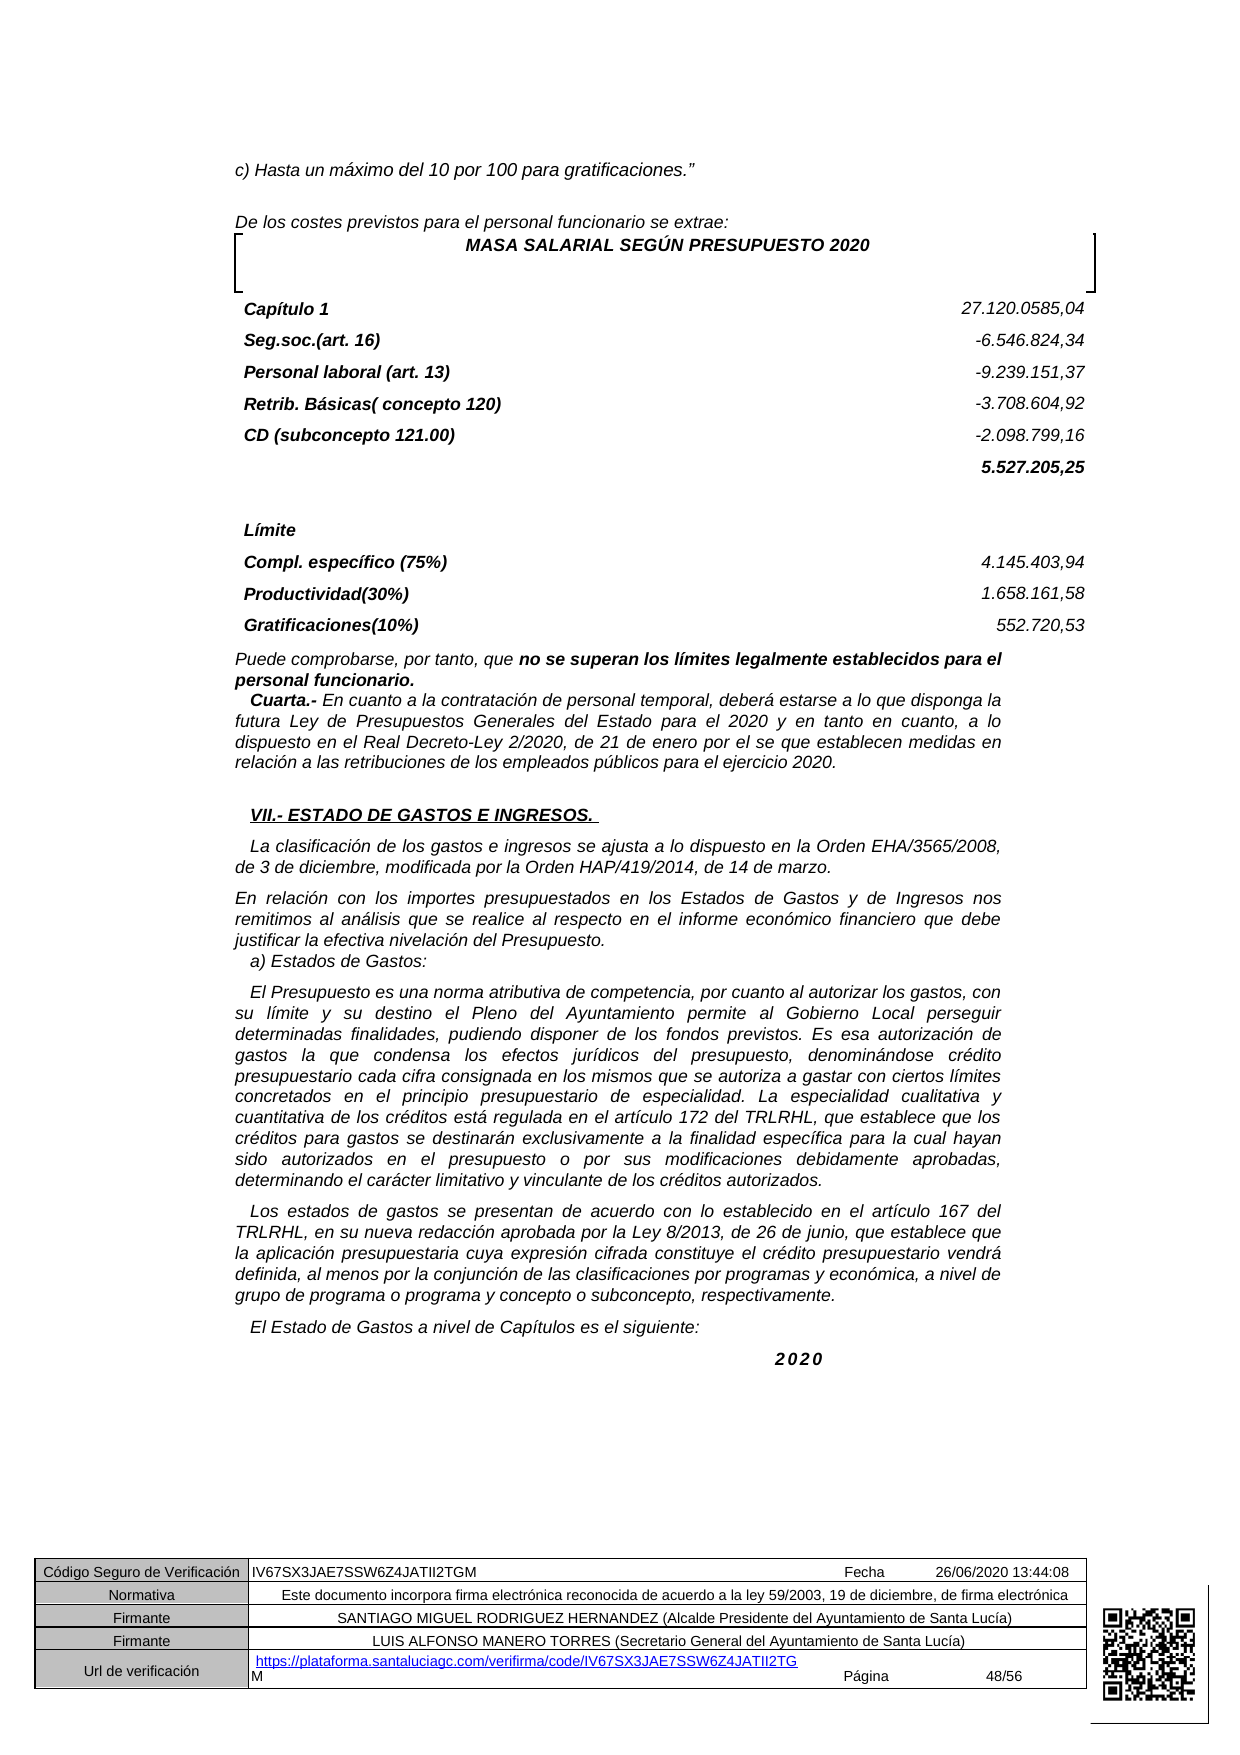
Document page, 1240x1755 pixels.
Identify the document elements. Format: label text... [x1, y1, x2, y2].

table_cell Firmante [36, 1605, 248, 1626]
text Puede comprobarse, por tanto, que no se superan los límites legalmente establecidos para el personal funcionario. [235, 648, 1004, 690]
table_cell Compl. específico (75%) [244, 545, 734, 577]
text El Presupuesto es una norma atributiva de competencia, por cuanto al autorizar los gastos, con su límite y su destino el Pleno del Ayuntamiento permite al Gobierno Local perseguir determinadas finalidades, pudiendo disponer de los fondos previstos. Es esa autorización de gastos la que condensa los efectos jurídicos del presupuesto, denominándose crédito presupuestario cada cifra consignada en los mismos que se autoriza a gastar con ciertos límites concretados en el principio presupuestario de especialidad. La especialidad cualitativa y cuantitativa de los créditos está regulada en el artículo 172 del TRLRHL, que establece que los créditos para gastos se destinarán exclusivamente a la finalidad específica para la cual hayan sido autorizados en el presupuesto o por sus modificaciones debidamente aprobadas, determinando el carácter limitativo y vinculante de los créditos autorizados. [235, 982, 1004, 1191]
table_cell Normativa [36, 1582, 248, 1603]
table_header Código Seguro de Verificación [36, 1559, 248, 1581]
text 2020 [775, 1348, 1192, 1369]
table_cell 552.720,53 [734, 609, 1086, 644]
text [234, 233, 1096, 648]
text La clasificación de los gastos e ingresos se ajusta a lo dispuesto en la Orden EHA/3565/2008, de 3 de diciembre, modificada por la Orden HAP/419/2014, de 14 de marzo. [235, 836, 1004, 878]
table_header IV67SX3JAE7SSW6Z4JATII2TGM Fecha 26/06/2020 13:44:08 [249, 1559, 1086, 1581]
table_cell Seg.soc.(art. 16) [244, 324, 734, 355]
table_cell 4.145.403,94 [734, 545, 1086, 577]
table_cell -3.708.604,92 [734, 387, 1086, 419]
text Cuarta.- En cuanto a la contratación de personal temporal, deberá estarse a lo que disponga la futura Ley de Presupuestos Generales del Estado para el 2020 y en tanto en cuanto, a lo dispuesto en el Real Decreto-Ley 2/2020, de 21 de enero por el se que establecen medidas en relación a las retribuciones de los empleados públicos para el ejercicio 2020. [235, 690, 1004, 773]
table_cell [244, 450, 734, 498]
table_cell Este documento incorpora firma electrónica reconocida de acuerdo a la ley 59/2003, 19 de diciembre, de firma electrónica [249, 1582, 1086, 1603]
table_cell Gratificaciones(10%) [244, 609, 734, 644]
text c) Hasta un máximo del 10 por 100 para gratificaciones.” [235, 160, 1192, 181]
table_cell SANTIAGO MIGUEL RODRIGUEZ HERNANDEZ (Alcalde Presidente del Ayuntamiento de Santa Lucía) [249, 1605, 1086, 1626]
text El Estado de Gastos a nivel de Capítulos es el siguiente: [250, 1316, 1192, 1337]
table_cell Firmante [36, 1628, 248, 1649]
text VII.- ESTADO DE GASTOS E INGRESOS. [250, 805, 1192, 825]
table_cell Retrib. Básicas( concepto 120) [244, 387, 734, 419]
table_header 27.120.0585,04 [734, 281, 1086, 324]
table_cell -2.098.799,16 [734, 419, 1086, 450]
table_cell [734, 498, 1086, 545]
text MASA SALARIAL SEGÚN PRESUPUESTO 2020 [243, 235, 1093, 256]
table_cell LUIS ALFONSO MANERO TORRES (Secretario General del Ayuntamiento de Santa Lucía) [249, 1628, 1086, 1649]
table_cell Personal laboral (art. 13) [244, 355, 734, 387]
table_cell Url de verificación [36, 1650, 248, 1687]
table_cell -9.239.151,37 [734, 355, 1086, 387]
table_cell https://plataforma.santaluciagc.com/verifirma/code/IV67SX3JAE7SSW6Z4JATII2TG M Página 48/56 [249, 1650, 1086, 1687]
table_cell Límite [244, 498, 734, 545]
table_cell -6.546.824,34 [734, 324, 1086, 355]
text Los estados de gastos se presentan de acuerdo con lo establecido en el artículo 167 del TRLRHL, en su nueva redacción aprobada por la Ley 8/2013, de 26 de junio, que establece que la aplicación presupuestaria cuya expresión cifrada constituye el crédito presupuestario vendrá definida, al menos por la conjunción de las clasificaciones por programas y económica, a nivel de grupo de programa o programa y concepto o subconcepto, respectivamente. [235, 1201, 1004, 1306]
table_header Capítulo 1 [244, 281, 734, 324]
table_cell CD (subconcepto 121.00) [244, 419, 734, 450]
table_cell 5.527.205,25 [734, 450, 1086, 498]
table_cell 1.658.161,58 [734, 578, 1086, 609]
text a) Estados de Gastos: [250, 951, 1192, 972]
text En relación con los importes presupuestados en los Estados de Gastos y de Ingresos nos remitimos al análisis que se realice al respecto en el informe económico financiero que debe justificar la efectiva nivelación del Presupuesto. [235, 888, 1004, 951]
text De los costes previstos para el personal funcionario se extrae: [235, 212, 1192, 232]
table_cell Productividad(30%) [244, 578, 734, 609]
